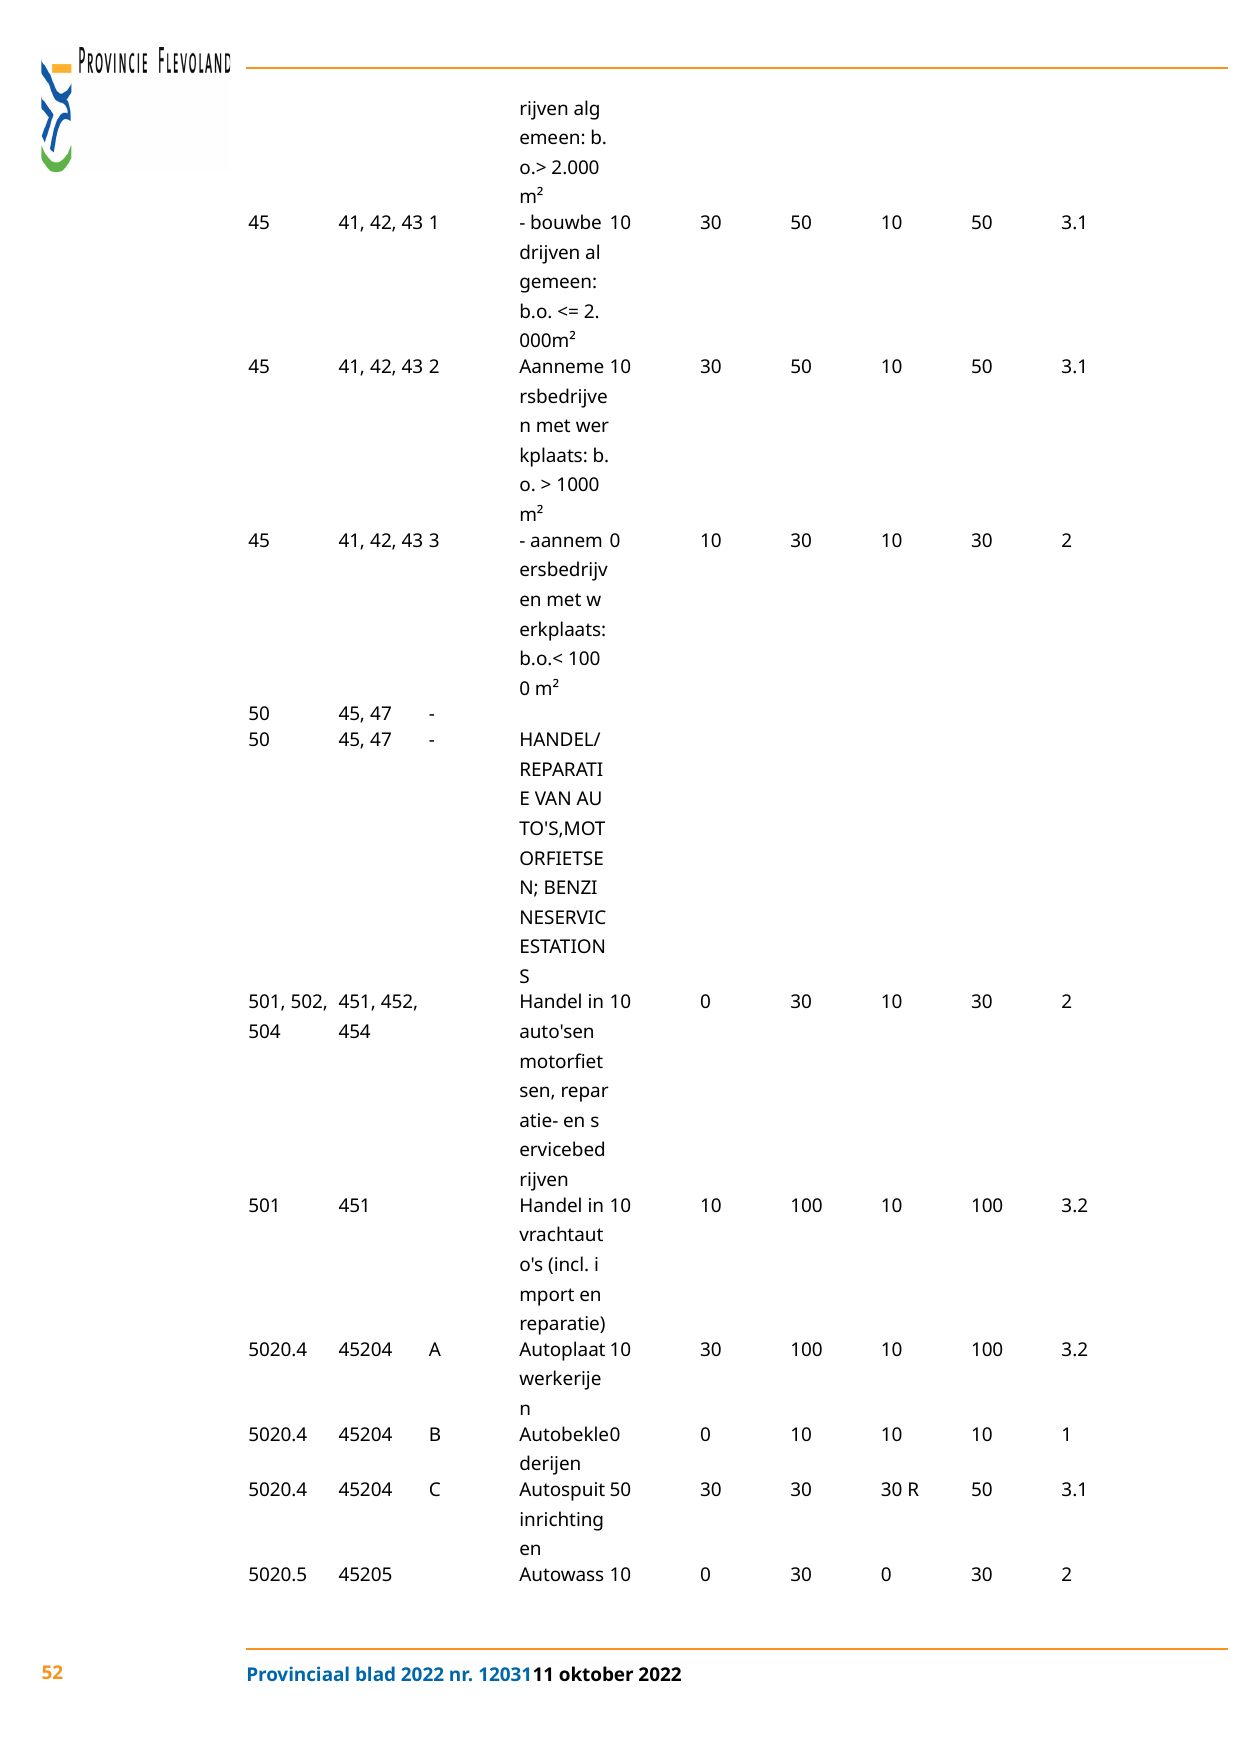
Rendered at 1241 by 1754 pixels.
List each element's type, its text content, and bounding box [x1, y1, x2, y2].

table_cell [790, 95, 881, 209]
table_cell 10 [971, 1421, 1061, 1476]
table_cell [790, 726, 881, 989]
table_cell [338, 95, 429, 209]
table_cell [429, 1192, 519, 1336]
table_cell 0 [700, 1561, 790, 1587]
table_cell 0 [881, 1561, 971, 1587]
table_cell 0 [700, 989, 790, 1192]
table_cell 5020.4 [248, 1476, 338, 1561]
table_cell 45 [248, 527, 338, 701]
table_cell [881, 726, 971, 989]
table_cell 2 [1061, 989, 1152, 1192]
table_cell 3.1 [1061, 1476, 1152, 1561]
table_cell 3 [429, 527, 519, 701]
table_cell 100 [971, 1336, 1061, 1421]
table_cell 3.2 [1061, 1192, 1152, 1336]
table_cell HANDEL/REPARATIE VAN AUTO'S,MOTORFIETSEN; BENZINESERVICESTATIONS [519, 726, 609, 989]
table_cell Autowass [519, 1561, 609, 1587]
table_cell - [429, 701, 519, 726]
table_cell [790, 701, 881, 726]
table_cell 10 [881, 1421, 971, 1476]
table_cell 45 [248, 209, 338, 353]
table_cell 30 [700, 1336, 790, 1421]
table_cell 3.1 [1061, 209, 1152, 353]
table_cell 5020.4 [248, 1421, 338, 1476]
table_cell 10 [609, 1192, 700, 1336]
table_cell Autospuitinrichtingen [519, 1476, 609, 1561]
table_cell B [429, 1421, 519, 1476]
table_cell 45204 [338, 1421, 429, 1476]
table_cell 2 [1061, 1561, 1152, 1587]
table_cell [1061, 701, 1152, 726]
table_cell 0 [609, 1421, 700, 1476]
table_cell 5020.4 [248, 1336, 338, 1421]
table_cell 50 [609, 1476, 700, 1561]
table_cell 50 [790, 353, 881, 527]
table_cell 50 [248, 701, 338, 726]
table_cell rijven algemeen: b.o.> 2.000 m² [519, 95, 609, 209]
table_cell 100 [971, 1192, 1061, 1336]
table_cell 10 [700, 527, 790, 701]
table_cell Autoplaatwerkerijen [519, 1336, 609, 1421]
table_cell 50 [971, 209, 1061, 353]
table_cell [429, 1561, 519, 1587]
table_cell 1 [429, 209, 519, 353]
table_cell 45204 [338, 1476, 429, 1561]
table_cell 10 [881, 353, 971, 527]
table_cell Autobeklederijen [519, 1421, 609, 1476]
table_cell 5020.5 [248, 1561, 338, 1587]
table_cell 10 [700, 1192, 790, 1336]
table_cell 10 [881, 1336, 971, 1421]
table_cell [609, 95, 700, 209]
table_cell [971, 95, 1061, 209]
table_cell [1061, 95, 1152, 209]
table_cell 10 [609, 1561, 700, 1587]
table_cell 10 [881, 209, 971, 353]
table_cell 50 [790, 209, 881, 353]
table_cell 50 [971, 353, 1061, 527]
table_cell 41, 42, 43 [338, 209, 429, 353]
table_cell 10 [609, 1336, 700, 1421]
table_cell Aannemersbedrijven met werkplaats: b.o. > 1000m² [519, 353, 609, 527]
table_cell [700, 95, 790, 209]
table_cell 10 [609, 353, 700, 527]
table_cell 41, 42, 43 [338, 527, 429, 701]
table_cell 30 [971, 527, 1061, 701]
table_cell [519, 701, 609, 726]
table_cell 501, 502, 504 [248, 989, 338, 1192]
table_cell 30 [700, 353, 790, 527]
table_cell - aannemersbedrijven met werkplaats: b.o.< 1000 m² [519, 527, 609, 701]
table_cell 30 [790, 989, 881, 1192]
table_cell [609, 726, 700, 989]
table_cell 0 [700, 1421, 790, 1476]
table_cell 30 [790, 1476, 881, 1561]
table_cell [700, 726, 790, 989]
table_cell 45 [248, 353, 338, 527]
table_cell 451 [338, 1192, 429, 1336]
table_cell 50 [971, 1476, 1061, 1561]
table_cell 50 [248, 726, 338, 989]
table_cell C [429, 1476, 519, 1561]
table_cell 45205 [338, 1561, 429, 1587]
table_cell 10 [609, 209, 700, 353]
table_cell 3.1 [1061, 353, 1152, 527]
table_cell 30 [700, 209, 790, 353]
table_cell 10 [881, 1192, 971, 1336]
table_cell [971, 701, 1061, 726]
table_cell [971, 726, 1061, 989]
table_cell Handel in vrachtauto's (incl. import en reparatie) [519, 1192, 609, 1336]
table_cell 30 [971, 1561, 1061, 1587]
table_cell 30 [790, 527, 881, 701]
table_cell [248, 95, 338, 209]
table_cell 100 [790, 1336, 881, 1421]
table_cell [429, 989, 519, 1192]
table_cell 30 [790, 1561, 881, 1587]
table_cell [429, 95, 519, 209]
table_cell 41, 42, 43 [338, 353, 429, 527]
table_cell 2 [1061, 527, 1152, 701]
table_cell [881, 95, 971, 209]
table_cell 45, 47 [338, 701, 429, 726]
table_cell [700, 701, 790, 726]
table_cell 100 [790, 1192, 881, 1336]
table_cell 3.2 [1061, 1336, 1152, 1421]
table_cell 30 R [881, 1476, 971, 1561]
table_cell 30 [700, 1476, 790, 1561]
table_cell 10 [881, 989, 971, 1192]
table_cell [1061, 726, 1152, 989]
table_cell 10 [790, 1421, 881, 1476]
table_cell - [429, 726, 519, 989]
table_cell 501 [248, 1192, 338, 1336]
table_cell 0 [609, 527, 700, 701]
table_cell 30 [971, 989, 1061, 1192]
table_cell 45, 47 [338, 726, 429, 989]
table_cell Handel in auto'sen motorfietsen, reparatie- en servicebedrijven [519, 989, 609, 1192]
table_cell 1 [1061, 1421, 1152, 1476]
table_cell 10 [881, 527, 971, 701]
table_cell [609, 701, 700, 726]
picture [41, 47, 231, 172]
table_cell 2 [429, 353, 519, 527]
table_cell - bouwbedrijven algemeen: b.o. <= 2.000m² [519, 209, 609, 353]
table_cell A [429, 1336, 519, 1421]
table_cell 10 [609, 989, 700, 1192]
table_cell 45204 [338, 1336, 429, 1421]
table_cell 451, 452, 454 [338, 989, 429, 1192]
table_cell [881, 701, 971, 726]
